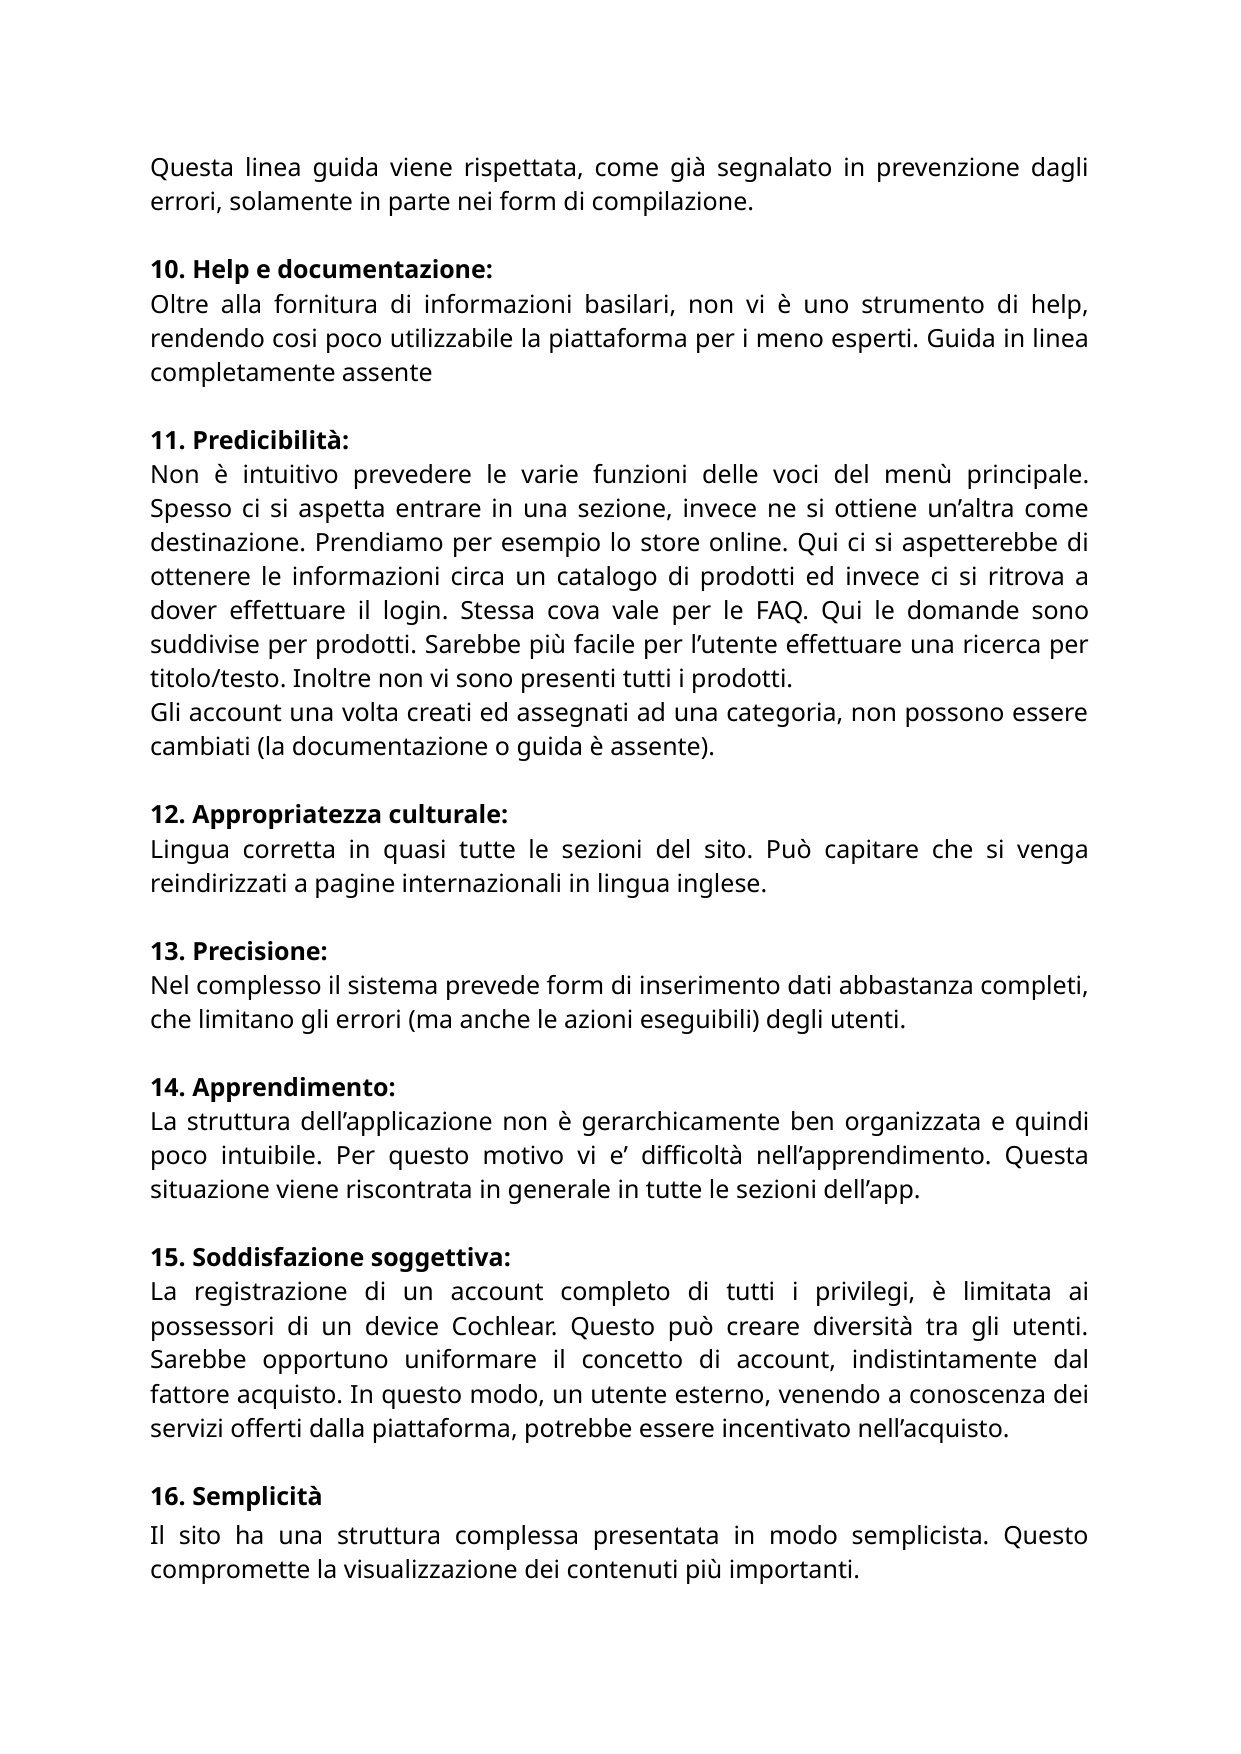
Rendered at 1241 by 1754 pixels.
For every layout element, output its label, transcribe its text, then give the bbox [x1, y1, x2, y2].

text 11. Predicibilità: [150, 422, 1090, 457]
text 12. Appropriatezza culturale: [150, 797, 1090, 831]
text Non è intuitivo prevedere le varie funzioni delle voci del menù principale. Spesso ci si aspetta entrare in una sezione, invece ne si ottiene un’altra come destinazione. Prendiamo per esempio lo store online. Qui ci si aspetterebbe di ottenere le informazioni circa un catalogo di prodotti ed invece ci si ritrova a dover effettuare il login. Stessa cova vale per le FAQ. Qui le domande sono suddivise per prodotti. Sarebbe più facile per l’utente effettuare una ricerca per titolo/testo. Inoltre non vi sono presenti tutti i prodotti. [150, 457, 1090, 695]
text Lingua corretta in quasi tutte le sezioni del sito. Può capitare che si venga reindirizzati a pagine internazionali in lingua inglese. [150, 831, 1090, 899]
text Questa linea guida viene rispettata, come già segnalato in prevenzione dagli errori, solamente in parte nei form di compilazione. [150, 150, 1090, 218]
text Nel complesso il sistema prevede form di inserimento dati abbastanza completi, che limitano gli errori (ma anche le azioni eseguibili) degli utenti. [150, 967, 1090, 1036]
text Gli account una volta creati ed assegnati ad una categoria, non possono essere cambiati (la documentazione o guida è assente). [150, 695, 1090, 763]
text Il sito ha una struttura complessa presentata in modo semplicista. Questo compromette la visualizzazione dei contenuti più importanti. [150, 1518, 1090, 1586]
text 16. Semplicità [150, 1478, 1090, 1512]
text La struttura dell’applicazione non è gerarchicamente ben organizzata e quindi poco intuibile. Per questo motivo vi e’ difficoltà nell’apprendimento. Questa situazione viene riscontrata in generale in tutte le sezioni dell’app. [150, 1104, 1090, 1206]
text Oltre alla fornitura di informazioni basilari, non vi è uno strumento di help, rendendo cosi poco utilizzabile la piattaforma per i meno esperti. Guida in linea completamente assente [150, 286, 1090, 388]
text 14. Apprendimento: [150, 1070, 1090, 1104]
text 15. Soddisfazione soggettiva: [150, 1240, 1090, 1274]
text La registrazione di un account completo di tutti i privilegi, è limitata ai possessori di un device Cochlear. Questo può creare diversità tra gli utenti. Sarebbe opportuno uniformare il concetto di account, indistintamente dal fattore acquisto. In questo modo, un utente esterno, venendo a conoscenza dei servizi offerti dalla piattaforma, potrebbe essere incentivato nell’acquisto. [150, 1274, 1090, 1444]
text 13. Precisione: [150, 933, 1090, 967]
text 10. Help e documentazione: [150, 252, 1090, 286]
